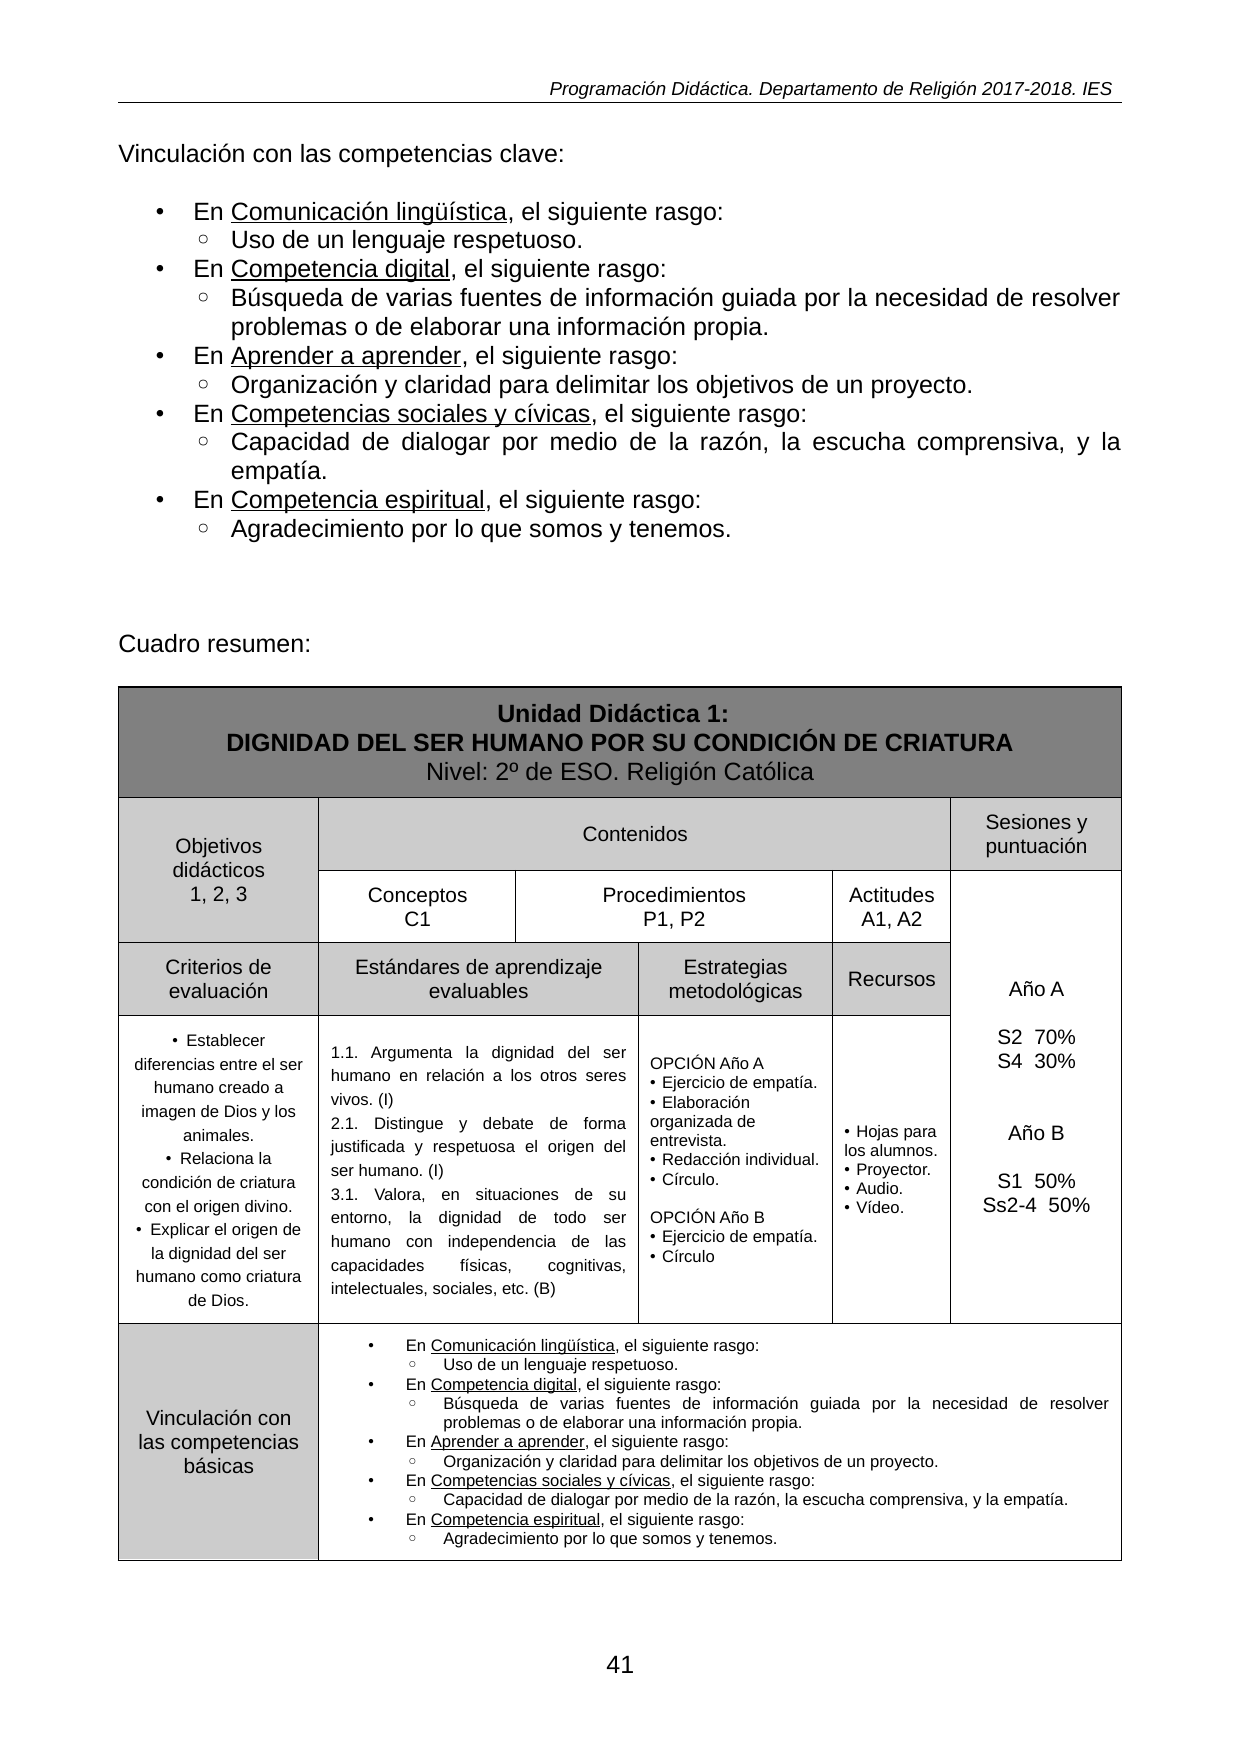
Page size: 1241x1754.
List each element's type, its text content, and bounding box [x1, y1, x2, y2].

text Cuadro resumen: [118, 629, 1122, 658]
table_cell Recursos [833, 943, 950, 1015]
table_cell Vinculación con las competencias básicas [119, 1324, 318, 1559]
table_cell Establecer diferencias entre el ser humano creado a imagen de Dios y los animales. Relaciona la condición de criatura con el origen divino. Explicar el origen de la dignidad del ser humano como criatura de Dios. [119, 1016, 318, 1323]
list Uso de un lenguaje respetuoso. [193, 226, 1122, 254]
list Búsqueda de varias fuentes de información guiada por la necesidad de resolver problemas o de elaborar una información propia. [193, 283, 1122, 341]
table_cell Hojas para los alumnos. Proyector. Audio. Vídeo. [833, 1016, 950, 1323]
table_cell Criterios de evaluación [119, 943, 318, 1015]
list Organización y claridad para delimitar los objetivos de un proyecto. [193, 370, 1122, 398]
table_cell En Comunicación lingüística, el siguiente rasgo: Uso de un lenguaje respetuoso. En Competencia digital, el siguiente rasgo: Búsqueda de varias fuentes de información guiada por la necesidad de resolver problemas o de elaborar una información propia. En Aprender a aprender, el siguiente rasgo: Organización y claridad para delimitar los objetivos de un proyecto. En Competencias sociales y cívicas, el siguiente rasgo: Capacidad de dialogar por medio de la razón, la escucha comprensiva, y la empatía. En Competencia espiritual, el siguiente rasgo: Agradecimiento por lo que somos y tenemos. [319, 1324, 1121, 1559]
text Vinculación con las competencias clave: [118, 139, 1122, 168]
table_cell OPCIÓN Año A Ejercicio de empatía. Elaboración organizada de entrevista. Redacción individual. Círculo. OPCIÓN Año B Ejercicio de empatía. Círculo [639, 1016, 832, 1323]
list En Competencia espiritual, el siguiente rasgo: [156, 485, 1122, 514]
table_header Unidad Didáctica 1: DIGNIDAD DEL SER HUMANO POR SU CONDICIÓN DE CRIATURA Nivel: 2º de ESO. Religión Católica [119, 688, 1121, 797]
table_cell Objetivos didácticos 1, 2, 3 [119, 798, 318, 942]
table_cell Actitudes A1, A2 [833, 871, 950, 942]
table_cell Conceptos C1 [319, 871, 515, 942]
list Capacidad de dialogar por medio de la razón, la escucha comprensiva, y la empatía. [193, 427, 1122, 485]
table_cell Procedimientos P1, P2 [516, 871, 832, 942]
table_cell Sesiones y puntuación [951, 798, 1121, 870]
list En Aprender a aprender, el siguiente rasgo: [156, 341, 1122, 370]
table_cell Estrategias metodológicas [639, 943, 832, 1015]
table_cell Año A S2 70% S4 30% Año B S1 50% Ss2-4 50% [951, 871, 1121, 1323]
table_cell Estándares de aprendizaje evaluables [319, 943, 638, 1015]
list En Comunicación lingüística, el siguiente rasgo: [156, 197, 1122, 226]
table_cell Contenidos [319, 798, 950, 870]
list En Competencias sociales y cívicas, el siguiente rasgo: [156, 398, 1122, 427]
list Agradecimiento por lo que somos y tenemos. [193, 514, 1122, 543]
list En Competencia digital, el siguiente rasgo: [156, 254, 1122, 283]
table_cell 1.1. Argumenta la dignidad del ser humano en relación a los otros seres vivos. (I) 2.1. Distingue y debate de forma justificada y respetuosa el origen del ser humano. (I) 3.1. Valora, en situaciones de su entorno, la dignidad de todo ser humano con independencia de las capacidades físicas, cognitivas, intelectuales, sociales, etc. (B) [319, 1016, 638, 1323]
